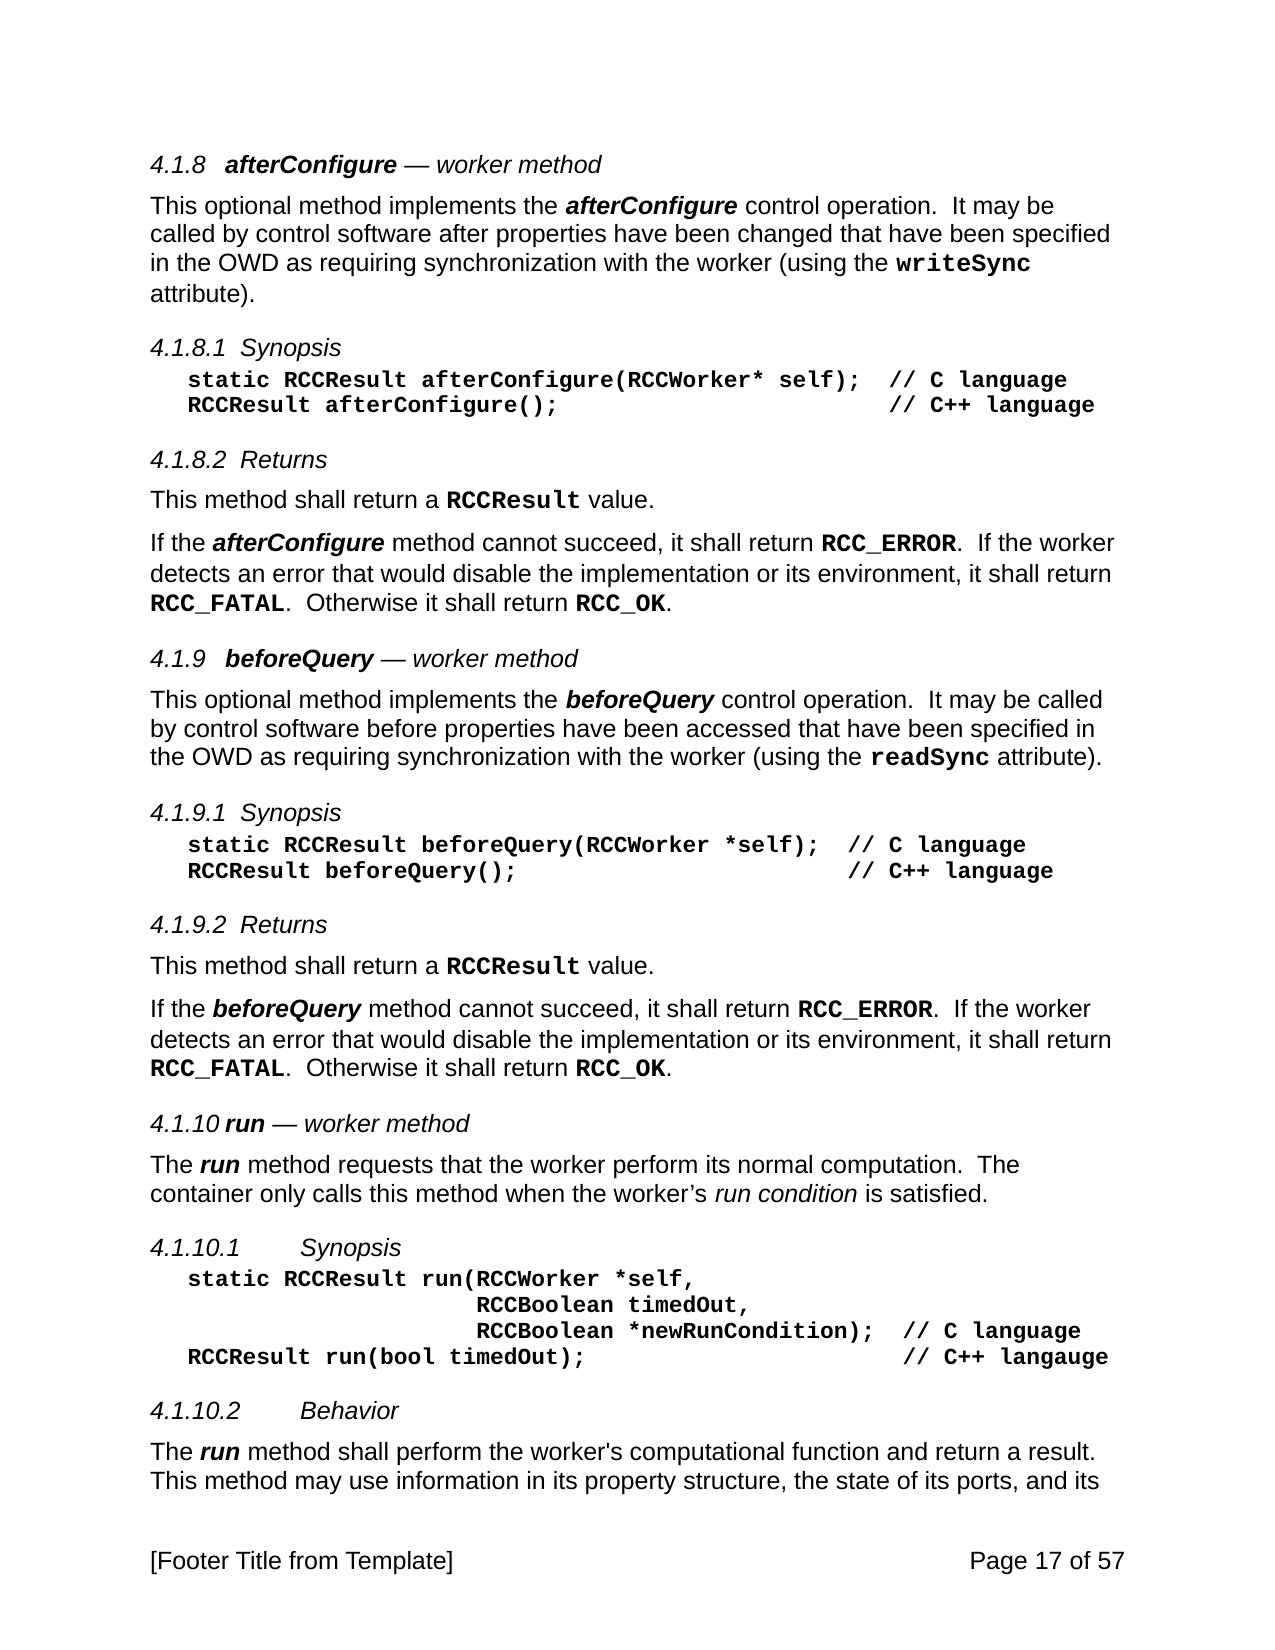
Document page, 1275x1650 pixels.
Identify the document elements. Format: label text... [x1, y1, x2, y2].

text static RCCResult beforeQuery(RCCWorker *self); // C language RCCResult beforeQuery(); // C++ language [187, 833, 1125, 885]
subtitle Synopsis [150, 798, 1125, 827]
subtitle Synopsis [150, 333, 1125, 362]
text The run method shall perform the worker's computational function and return a result. This method may use information in its property structure, the state of its ports, and its [150, 1437, 1125, 1494]
subtitle Synopsis [150, 1233, 1125, 1261]
text This optional method implements the beforeQuery control operation. It may be called by control software before properties have been accessed that have been specified in the OWD as requiring synchronization with the worker (using the readSync attribute). [150, 685, 1125, 773]
text If the afterConfigure method cannot succeed, it shall return RCC_ERROR. If the worker detects an error that would disable the implementation or its environment, it shall return RCC_FATAL. Otherwise it shall return RCC_OK. [150, 528, 1125, 619]
text The run method requests that the worker perform its normal computation. The container only calls this method when the worker’s run condition is satisfied. [150, 1150, 1125, 1208]
subtitle afterConfigure — worker method [150, 150, 1125, 179]
text static RCCResult run(RCCWorker *self, RCCBoolean timedOut, RCCBoolean *newRunCondition); // C language RCCResult run(bool timedOut); // C++ langauge [187, 1268, 1125, 1371]
subtitle Returns [150, 910, 1125, 939]
subtitle Behavior [150, 1396, 1125, 1425]
subtitle Returns [150, 445, 1125, 473]
text This method shall return a RCCResult value. [150, 951, 1125, 982]
text This optional method implements the afterConfigure control operation. It may be called by control software after properties have been changed that have been specified in the OWD as requiring synchronization with the worker (using the writeSync attribute). [150, 191, 1125, 308]
text If the beforeQuery method cannot succeed, it shall return RCC_ERROR. If the worker detects an error that would disable the implementation or its environment, it shall return RCC_FATAL. Otherwise it shall return RCC_OK. [150, 994, 1125, 1084]
text This method shall return a RCCResult value. [150, 486, 1125, 516]
subtitle run — worker method [150, 1109, 1125, 1138]
subtitle beforeQuery — worker method [150, 644, 1125, 673]
text static RCCResult afterConfigure(RCCWorker* self); // C language RCCResult afterConfigure(); // C++ language [187, 368, 1125, 420]
